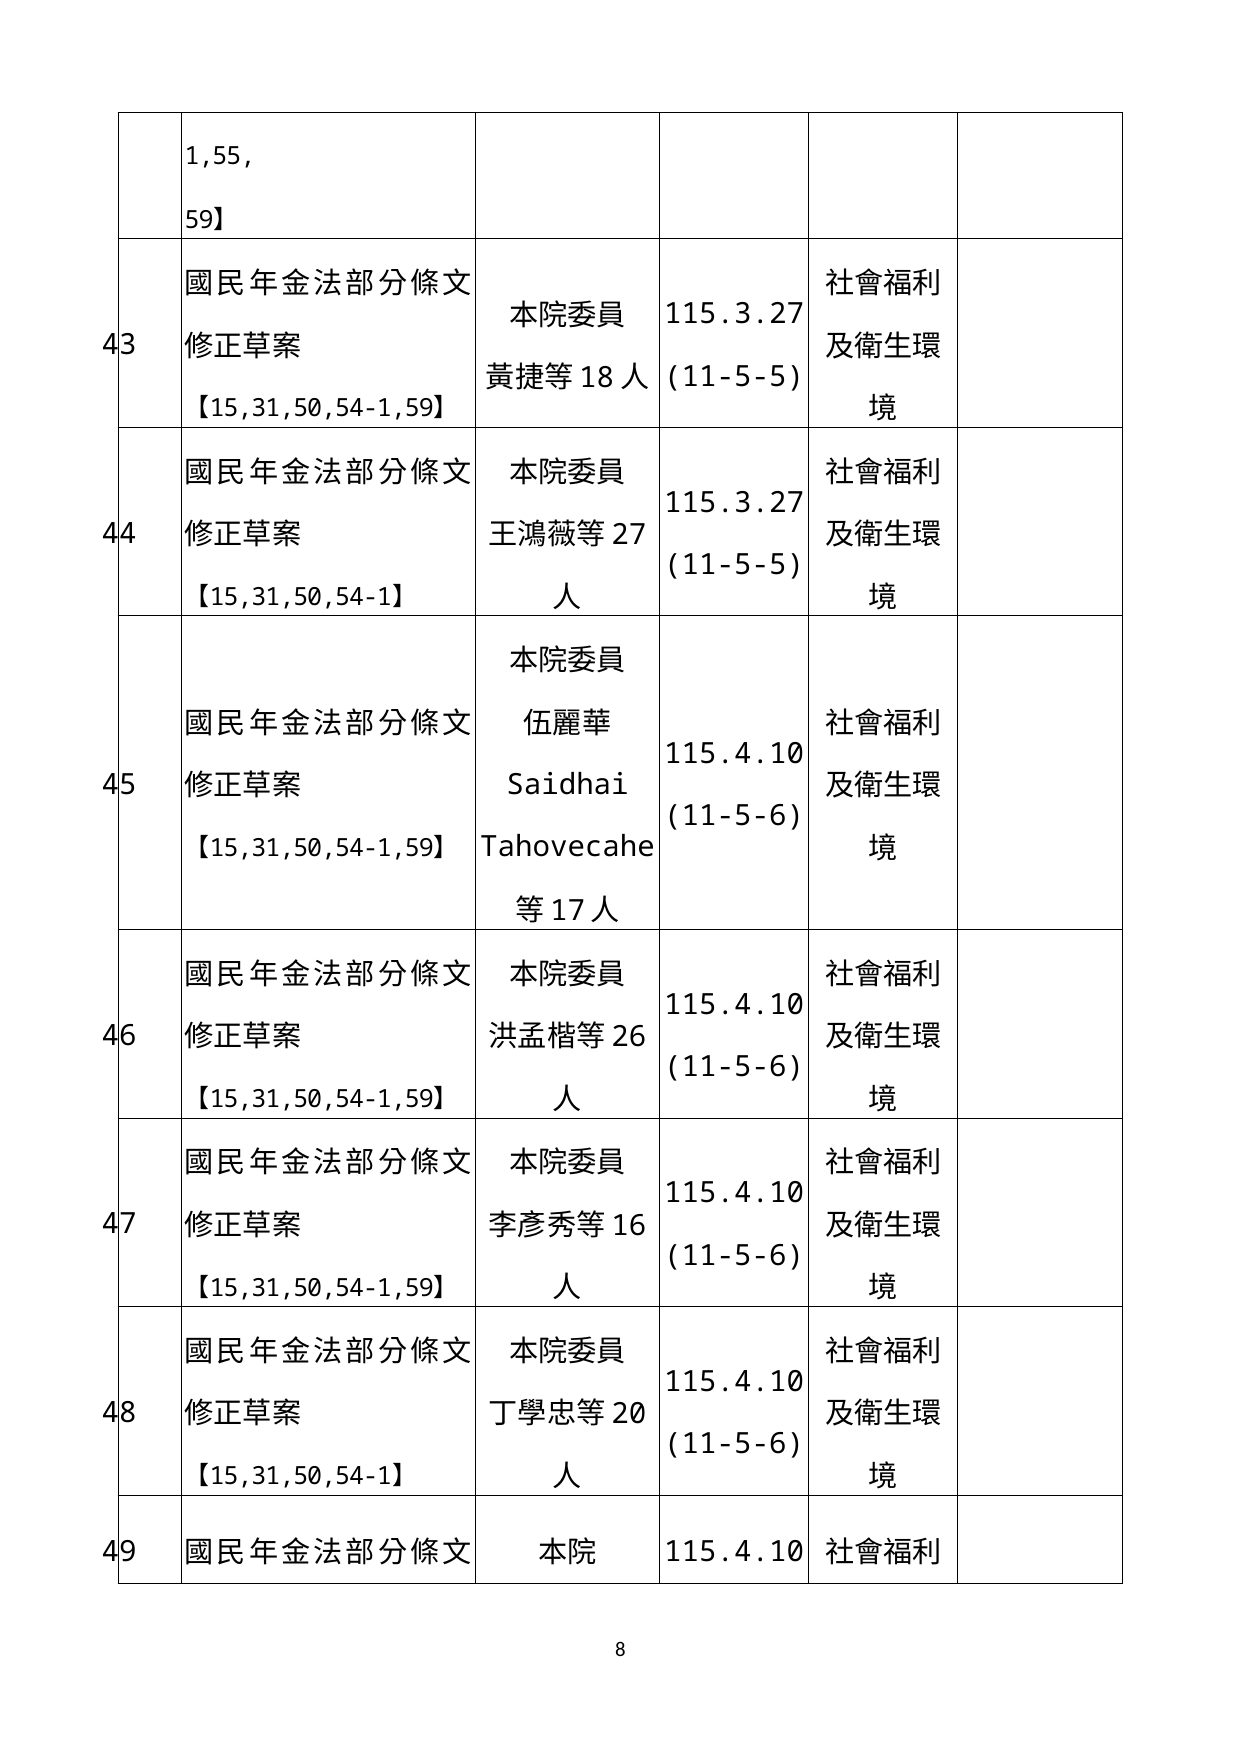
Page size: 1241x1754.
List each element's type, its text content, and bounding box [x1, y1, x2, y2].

table_cell 國民年金法部分條文修正草案 【15,31,50,54-1,59】 [182, 239, 475, 427]
table_cell [119, 616, 181, 929]
table_cell [660, 113, 808, 238]
table_cell 本院委員 伍麗華Saidhai Tahovecahe等17人 [476, 616, 659, 929]
table_cell 115.4.10 [660, 1496, 808, 1583]
table_cell [119, 428, 181, 615]
table_cell 社會福利及衛生環境 [809, 239, 957, 427]
table_cell 社會福利及衛生環境 [809, 616, 957, 929]
table_cell [958, 1496, 1122, 1583]
table_cell 115.4.10 (11-5-6) [660, 1307, 808, 1494]
table_cell 115.4.10 (11-5-6) [660, 616, 808, 929]
table_cell 社會福利及衛生環境 [809, 428, 957, 615]
table_cell 115.4.10 (11-5-6) [660, 1119, 808, 1306]
table_cell 1,55, 59】 [182, 113, 475, 238]
table_cell [119, 113, 181, 238]
table_cell [958, 930, 1122, 1117]
table_cell [119, 239, 181, 427]
table_cell 社會福利及衛生環境 [809, 930, 957, 1117]
table_cell [809, 113, 957, 238]
table_cell 115.3.27 (11-5-5) [660, 428, 808, 615]
table_cell 國民年金法部分條文修正草案 【15,31,50,54-1,59】 [182, 616, 475, 929]
table_cell 本院 [476, 1496, 659, 1583]
table_cell 國民年金法部分條文修正草案 【15,31,50,54-1】 [182, 1307, 475, 1494]
table_cell 國民年金法部分條文 [182, 1496, 475, 1583]
table_cell 社會福利及衛生環境 [809, 1119, 957, 1306]
table_cell 本院委員 黃捷等18人 [476, 239, 659, 427]
table_cell 社會福利 [809, 1496, 957, 1583]
table_cell 115.4.10 (11-5-6) [660, 930, 808, 1117]
table_cell [119, 1307, 181, 1494]
table_cell 國民年金法部分條文修正草案 【15,31,50,54-1】 [182, 428, 475, 615]
table_cell 本院委員 丁學忠等20人 [476, 1307, 659, 1494]
table_cell [958, 616, 1122, 929]
table_cell [958, 1119, 1122, 1306]
table_cell [958, 239, 1122, 427]
table_cell [958, 428, 1122, 615]
table_cell [958, 1307, 1122, 1494]
table_cell [119, 1496, 181, 1583]
table_cell [119, 930, 181, 1117]
table_cell 本院委員 李彥秀等16人 [476, 1119, 659, 1306]
table_cell 國民年金法部分條文修正草案 【15,31,50,54-1,59】 [182, 930, 475, 1117]
table_cell 國民年金法部分條文修正草案 【15,31,50,54-1,59】 [182, 1119, 475, 1306]
table_cell [958, 113, 1122, 238]
table_cell 115.3.27 (11-5-5) [660, 239, 808, 427]
table_cell [476, 113, 659, 238]
table_cell 本院委員 王鴻薇等27人 [476, 428, 659, 615]
table_cell [119, 1119, 181, 1306]
table_cell 社會福利及衛生環境 [809, 1307, 957, 1494]
table_cell 本院委員 洪孟楷等26人 [476, 930, 659, 1117]
